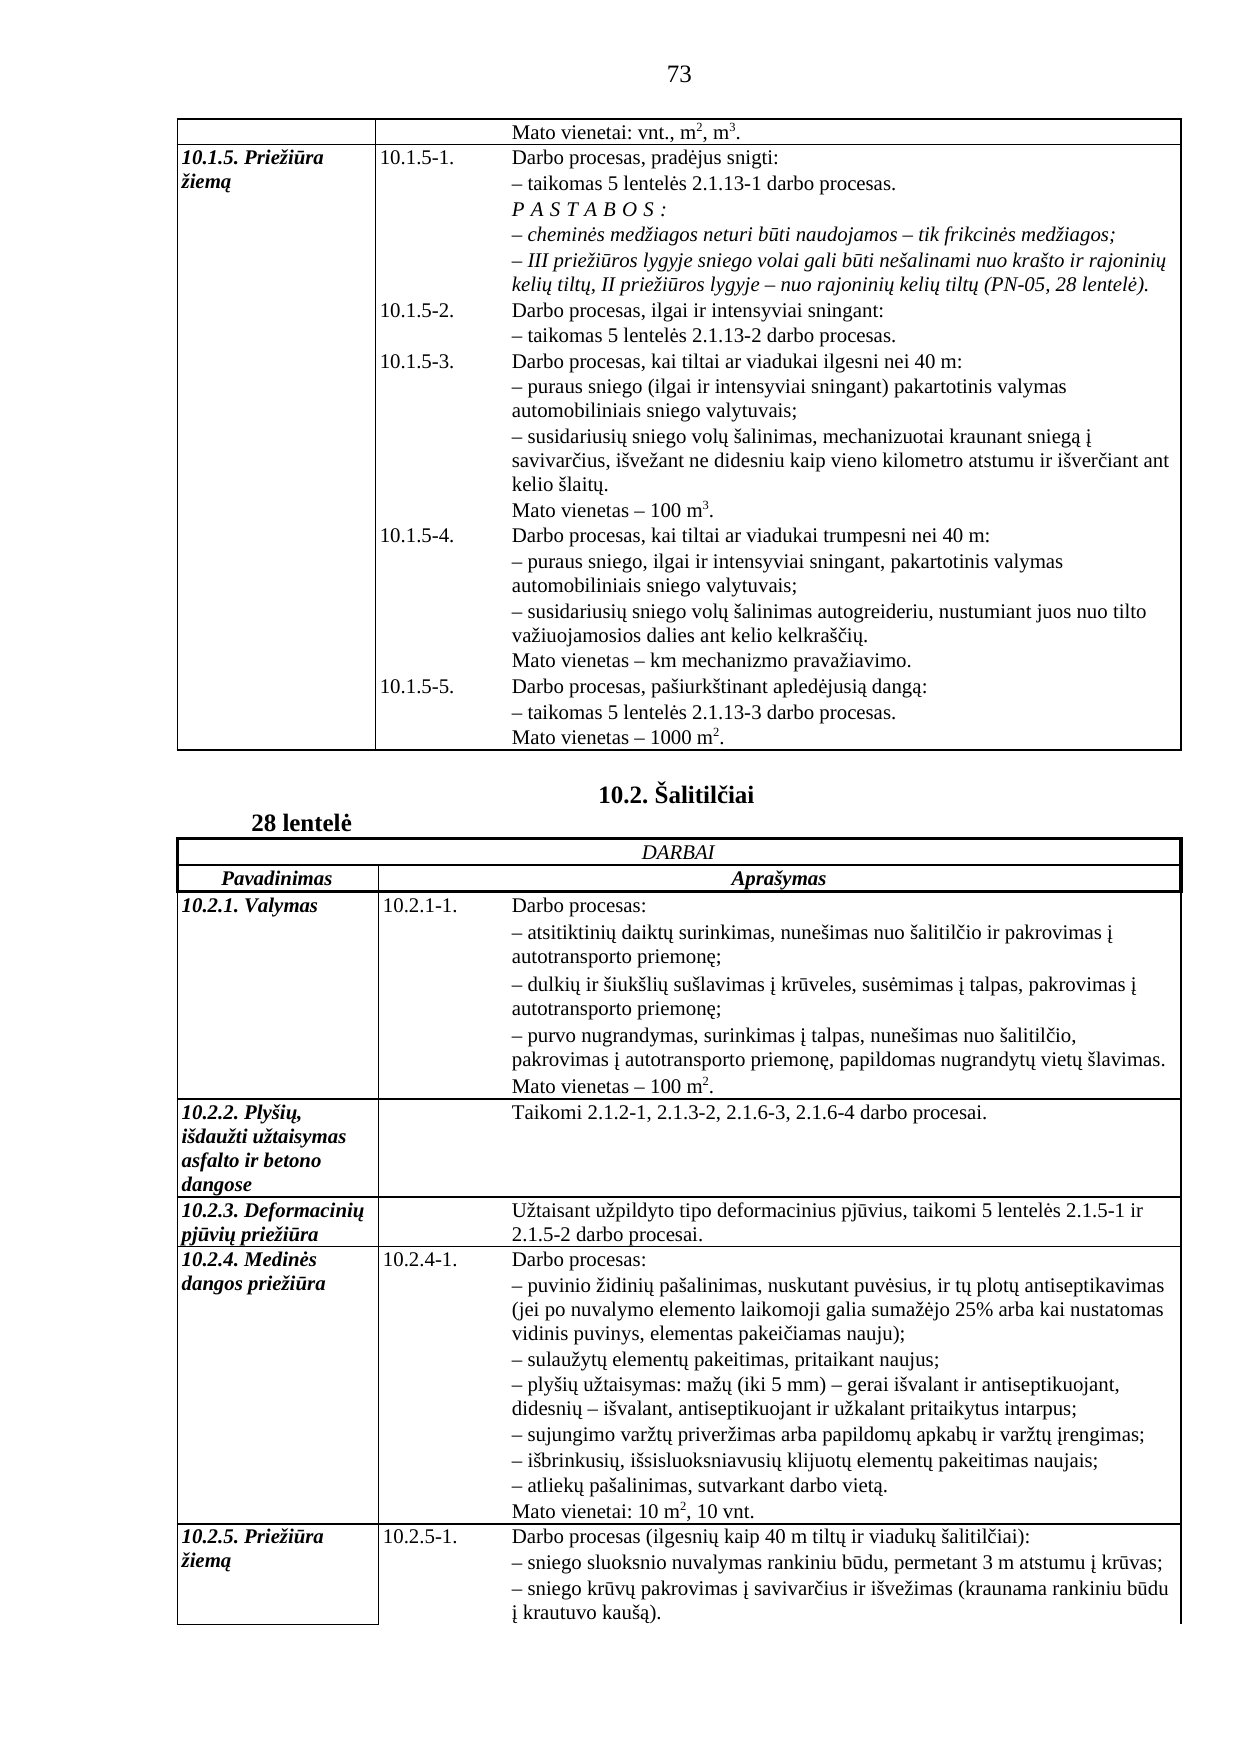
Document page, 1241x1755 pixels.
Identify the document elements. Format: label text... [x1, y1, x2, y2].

table_cell 10.1.5-3. [376, 347, 507, 522]
table_cell – puraus sniego, ilgai ir intensyviai sningant, pakartotinis valymas automobiliniais sniego valytuvais; [508, 548, 1180, 597]
table_cell 10.1.5-4. [376, 522, 507, 672]
table_cell Taikomi 2.1.2-1, 2.1.3-2, 2.1.6-3, 2.1.6-4 darbo procesai. [508, 1100, 1180, 1196]
table_cell – taikomas 5 lentelės 2.1.13-2 darbo procesas. [508, 322, 1180, 347]
text 28 lentelė [177, 808, 1181, 837]
table_cell [379, 1100, 507, 1196]
table_cell Darbo procesas, pašiurkštinant apledėjusią dangą: [508, 673, 1180, 698]
table_cell 10.2.5. Priežiūra žiemą [178, 1525, 378, 1624]
table_cell [379, 1198, 507, 1246]
table_cell – purvo nugrandymas, surinkimas į talpas, nunešimas nuo šalitilčio, pakrovimas į autotransporto priemonę, papildomas nugrandytų vietų šlavimas. [508, 1020, 1180, 1071]
table_cell – atsitiktinių daiktų surinkimas, nunešimas nuo šalitilčio ir pakrovimas į autotransporto priemonę; [508, 917, 1180, 968]
table_cell 10.1.5-5. [376, 673, 507, 749]
table_cell [178, 120, 375, 144]
table_cell 10.2.4-1. [379, 1247, 507, 1523]
table_cell Mato vienetas – 100 m2. [508, 1071, 1180, 1098]
table_cell – cheminės medžiagos neturi būti naudojamos – tik frikcinės medžiagos; [508, 221, 1180, 246]
table_cell Mato vienetas – km mechanizmo pravažiavimo. [508, 647, 1180, 672]
table_cell Mato vienetas – 1000 m2. [508, 724, 1180, 749]
table_cell – plyšių užtaisymas: mažų (iki 5 mm) – gerai išvalant ir antiseptikuojant, didesnių – išvalant, antiseptikuojant ir užkalant pritaikytus intarpus; [508, 1371, 1180, 1420]
table_cell – sulaužytų elementų pakeitimas, pritaikant naujus; [508, 1345, 1180, 1371]
table_cell – atliekų pašalinimas, sutvarkant darbo vietą. [508, 1472, 1180, 1497]
table_cell 10.1.5-1. [376, 145, 507, 296]
table_cell Mato vienetas – 100 m3. [508, 496, 1180, 522]
table_cell [376, 120, 507, 144]
table_cell – sniego krūvų pakrovimas į savivarčius ir išvežimas (kraunama rankiniu būdu į krautuvo kaušą). [508, 1574, 1180, 1624]
table_cell – susidariusių sniego volų šalinimas autogreideriu, nustumiant juos nuo tilto važiuojamosios dalies ant kelio kelkraščių. [508, 597, 1180, 647]
table_cell Darbo procesas, kai tiltai ar viadukai trumpesni nei 40 m: [508, 522, 1180, 547]
table_cell – III priežiūros lygyje sniego volai gali būti nešalinami nuo krašto ir rajoninių kelių tiltų, II priežiūros lygyje – nuo rajoninių kelių tiltų (PN-05, 28 lentelė). [508, 246, 1180, 296]
table_cell – sujungimo varžtų priveržimas arba papildomų apkabų ir varžtų įrengimas; [508, 1420, 1180, 1446]
table_cell – taikomas 5 lentelės 2.1.13-3 darbo procesas. [508, 698, 1180, 724]
table_cell – dulkių ir šiukšlių sušlavimas į krūveles, susėmimas į talpas, pakrovimas į autotransporto priemonę; [508, 969, 1180, 1020]
table_cell – taikomas 5 lentelės 2.1.13-1 darbo procesas. [508, 169, 1180, 195]
table_cell 10.2.4. Medinės dangos priežiūra [178, 1247, 378, 1523]
table_cell PASTABOS: [508, 195, 1180, 221]
table_cell – susidariusių sniego volų šalinimas, mechanizuotai kraunant sniegą į savivarčius, išvežant ne didesniu kaip vieno kilometro atstumu ir išverčiant ant kelio šlaitų. [508, 423, 1180, 496]
table_cell 10.2.1-1. [379, 893, 507, 1098]
table_cell 10.2.1. Valymas [178, 893, 378, 1098]
table_cell Darbo procesas, kai tiltai ar viadukai ilgesni nei 40 m: [508, 347, 1180, 373]
table_cell – puraus sniego (ilgai ir intensyviai sningant) pakartotinis valymas automobiliniais sniego valytuvais; [508, 373, 1180, 422]
table_cell 10.1.5-2. [376, 296, 507, 347]
table_cell – išbrinkusių, išsisluoksniavusių klijuotų elementų pakeitimas naujais; [508, 1446, 1180, 1472]
table_cell 10.2.5-1. [379, 1525, 507, 1624]
table_cell – sniego sluoksnio nuvalymas rankiniu būdu, permetant 3 m atstumu į krūvas; [508, 1549, 1180, 1574]
text 10.2. Šalitilčiai [177, 780, 1181, 808]
table_cell 10.1.5. Priežiūra žiemą [178, 145, 375, 749]
table_cell Mato vienetai: 10 m2, 10 vnt. [508, 1497, 1180, 1523]
table_cell – puvinio židinių pašalinimas, nuskutant puvėsius, ir tų plotų antiseptikavimas (jei po nuvalymo elemento laikomoji galia sumažėjo 25% arba kai nustatomas vidinis puvinys, elementas pakeičiamas nauju); [508, 1271, 1180, 1345]
table_cell Darbo procesas, ilgai ir intensyviai sningant: [508, 296, 1180, 322]
